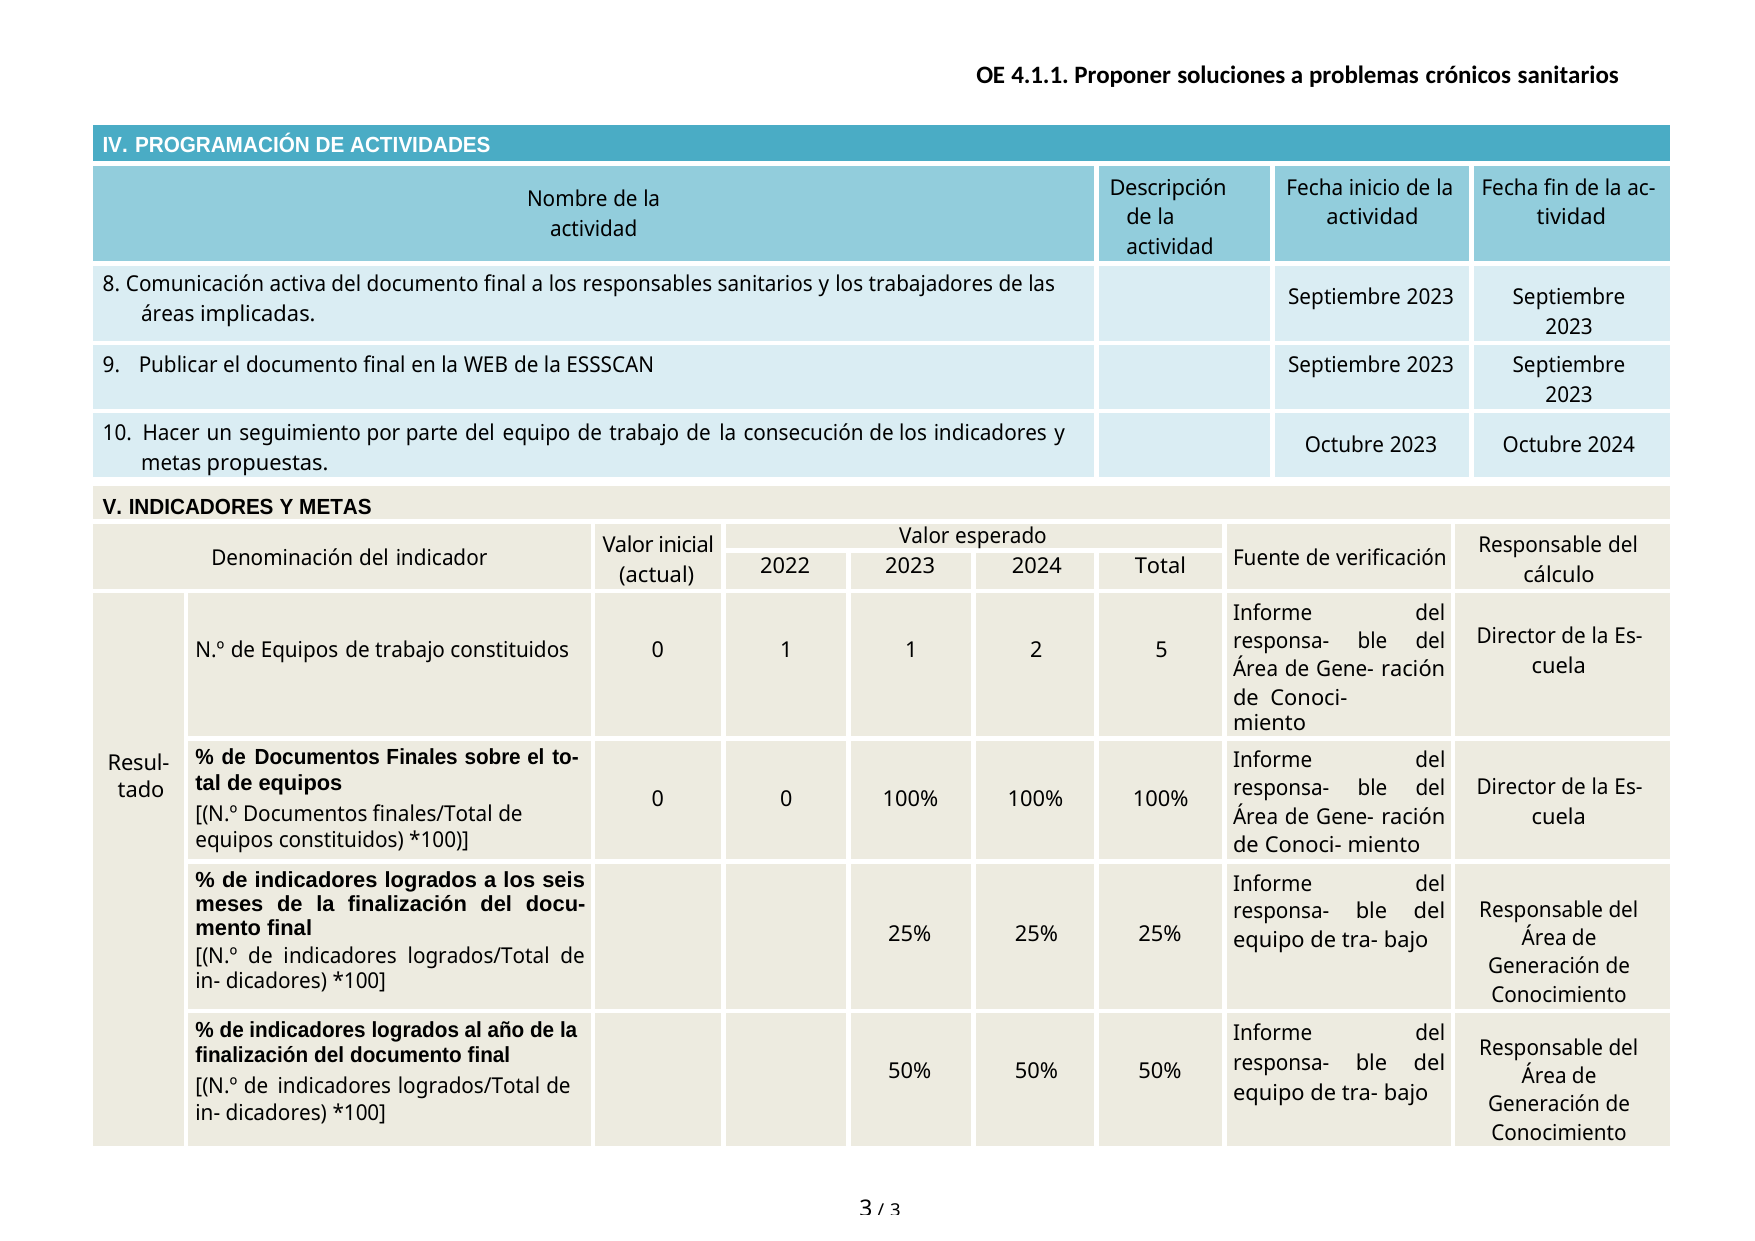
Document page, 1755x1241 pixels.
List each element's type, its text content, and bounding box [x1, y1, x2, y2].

table_cell Septiembre 2023 [1474, 266, 1670, 341]
table_cell [1099, 345, 1270, 409]
table_cell 10. Hacer un seguimiento por parte del equipo de trabajo de la consecución de los indicadores y metas propuestas. [93, 413, 1094, 477]
table_cell [595, 864, 721, 1009]
table_cell Septiembre 2023 [1474, 345, 1670, 409]
table_cell 0 [595, 741, 721, 859]
table_header IV. PROGRAMACIÓN DE ACTIVIDADES [93, 125, 1670, 161]
table_cell 25% [851, 864, 971, 1009]
table_cell Informe del responsa- ble del equipo de tra- bajo [1227, 1013, 1451, 1146]
table_cell 1 [851, 593, 971, 736]
table_cell Denominación del indicador [93, 524, 591, 589]
table_cell 50% [1099, 1013, 1222, 1146]
table_cell Responsable del Área de Generación de Conocimiento [1455, 864, 1670, 1009]
table_cell N.º de Equipos de trabajo constituidos [188, 593, 591, 736]
table_cell Valor inicial (actual) [595, 524, 721, 589]
table_cell Total [1099, 553, 1222, 589]
table_cell 0 [595, 593, 721, 736]
table_cell [595, 1013, 721, 1146]
table_cell 2 [976, 593, 1094, 736]
table_cell Fuente de verificación [1227, 524, 1451, 589]
table_cell 8. Comunicación activa del documento final a los responsables sanitarios y los trabajadores de las áreas implicadas. [93, 266, 1094, 341]
table_cell % de indicadores logrados a los seis meses de la finalización del docu- mento final [(N.º de indicadores logrados/Total de in- dicadores) *100] [188, 864, 591, 1009]
table_cell 100% [1099, 741, 1222, 859]
table_cell 2023 [851, 553, 971, 589]
table_cell 2024 [976, 553, 1094, 589]
table_cell % de Documentos Finales sobre el to- tal de equipos [(N.º Documentos finales/Total de equipos constituidos) *100)] [188, 741, 591, 859]
table_cell V. INDICADORES Y METAS [93, 486, 1670, 519]
table_cell 25% [976, 864, 1094, 1009]
table_cell Nombre de la actividad [93, 166, 1094, 261]
table_cell % de indicadores logrados al año de la finalización del documento final [(N.º de indicadores logrados/Total de in- dicadores) *100] [188, 1013, 591, 1146]
table_cell Responsable del Área de Generación de Conocimiento [1455, 1013, 1670, 1146]
table_cell Valor esperado [726, 524, 1222, 548]
table_cell 100% [976, 741, 1094, 859]
table_cell 2022 [726, 553, 846, 589]
table_cell Septiembre 2023 [1275, 345, 1469, 409]
table_cell Informe del responsa- ble del Área de Gene- ración de Conoci- miento [1227, 741, 1451, 859]
table_cell Octubre 2023 [1275, 413, 1469, 477]
table_cell Fecha fin de la ac- tividad [1474, 166, 1670, 261]
table_cell [726, 1013, 846, 1146]
table_cell Octubre 2024 [1474, 413, 1670, 477]
table_cell Informe del responsa- ble del Área de Gene- ración de Conoci- miento [1227, 593, 1451, 736]
table_cell 25% [1099, 864, 1222, 1009]
table_cell Descripción de la actividad [1099, 166, 1270, 261]
table_cell Director de la Es- cuela [1455, 593, 1670, 736]
table_cell [726, 864, 846, 1009]
table_cell Informe del responsa- ble del equipo de tra- bajo [1227, 864, 1451, 1009]
table_cell Responsable del cálculo [1455, 524, 1670, 589]
table_cell 50% [976, 1013, 1094, 1146]
table_cell Septiembre 2023 [1275, 266, 1469, 341]
table_cell Director de la Es- cuela [1455, 741, 1670, 859]
table_cell 100% [851, 741, 971, 859]
table_cell 1 [726, 593, 846, 736]
table_cell [1099, 413, 1270, 477]
table_cell [1099, 266, 1270, 341]
table_cell 0 [726, 741, 846, 859]
table_cell Resul- tado [93, 593, 184, 1146]
table_cell 50% [851, 1013, 971, 1146]
table_cell 9. Publicar el documento final en la WEB de la ESSSCAN [93, 345, 1094, 409]
table_cell Fecha inicio de la actividad [1275, 166, 1469, 261]
table_cell 5 [1099, 593, 1222, 736]
